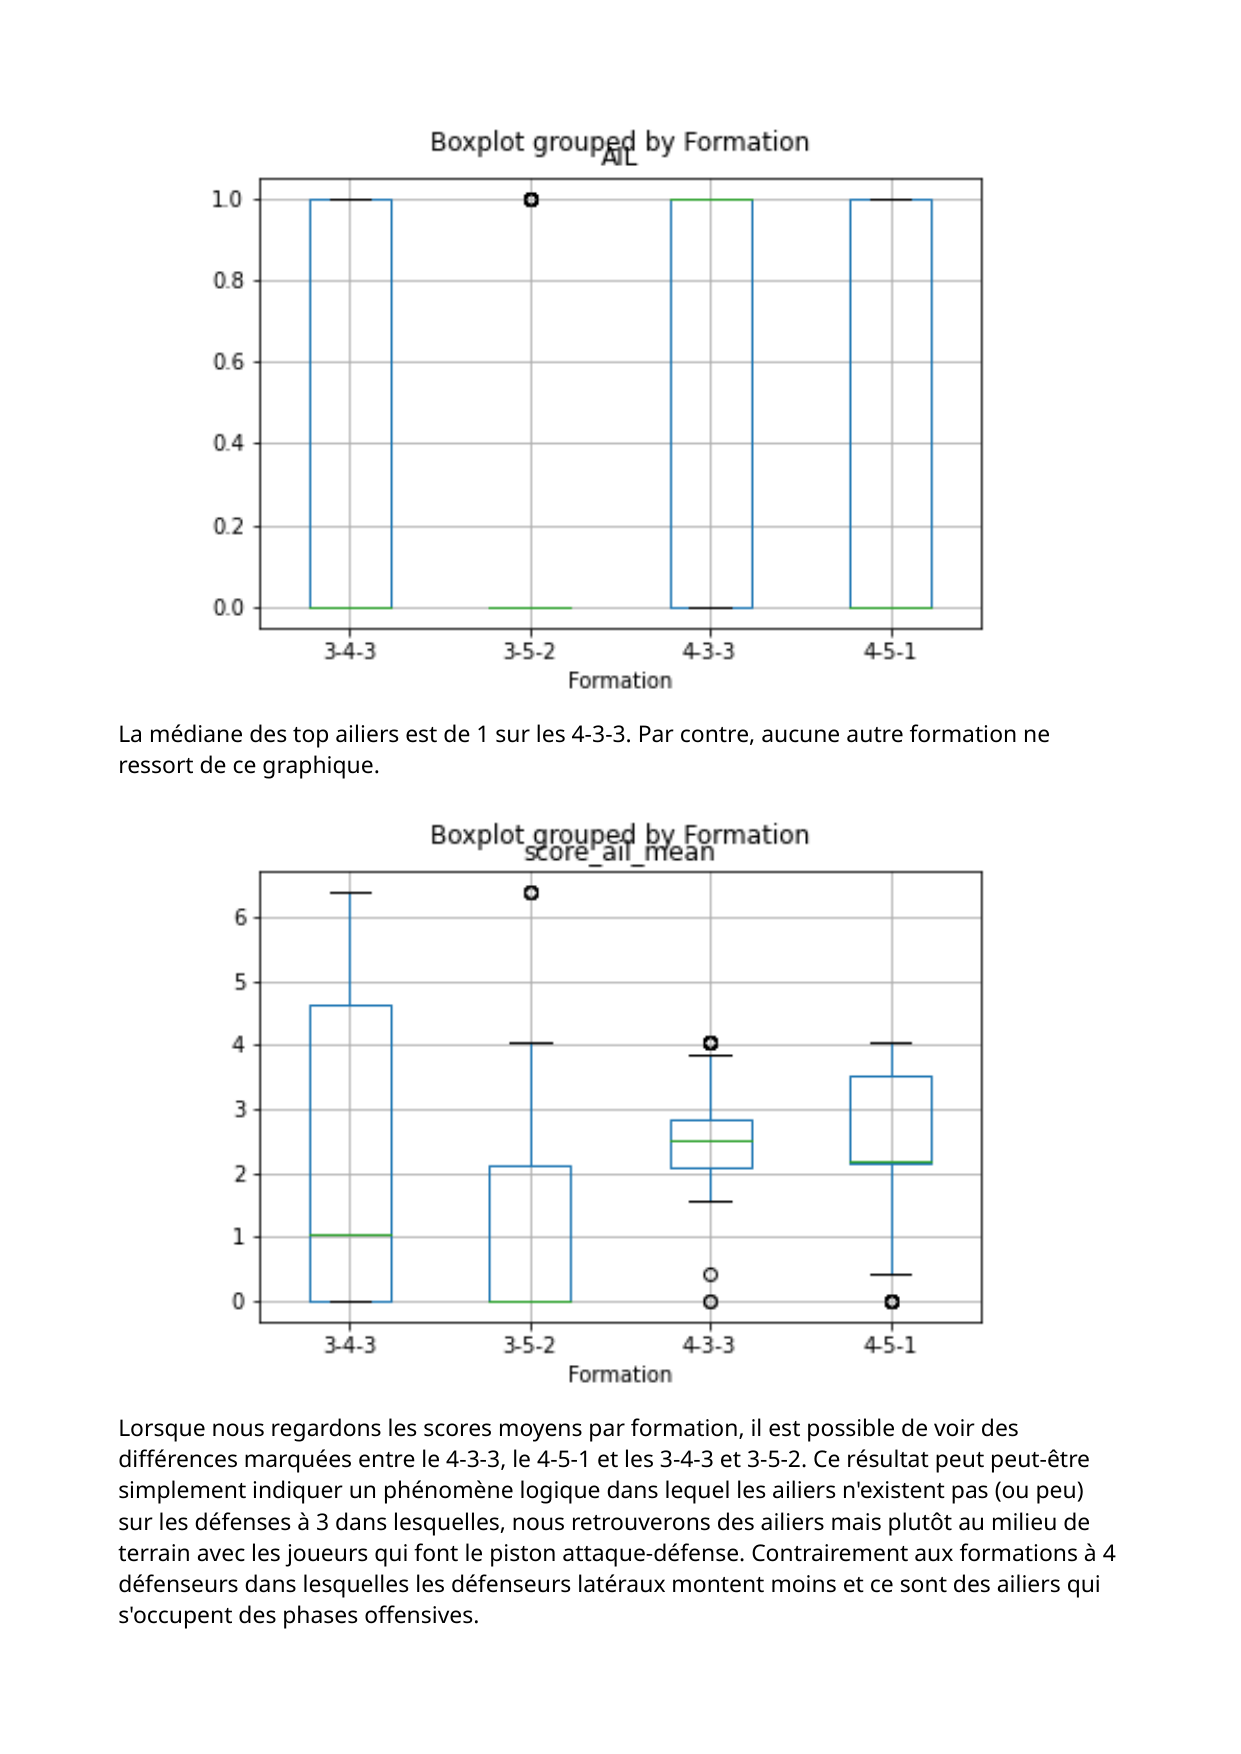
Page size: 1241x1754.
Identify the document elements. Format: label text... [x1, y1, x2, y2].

text La médiane des top ailiers est de 1 sur les 4-3-3. Par contre, aucune autre formation ne ressort de ce graphique. [118, 718, 1122, 781]
text Lorsque nous regardons les scores moyens par formation, il est possible de voir des différences marquées entre le 4-3-3, le 4-5-1 et les 3-4-3 et 3-5-2. Ce résultat peut peut-être simplement indiquer un phénomène logique dans lequel les ailiers n'existent pas (ou peu) sur les défenses à 3 dans lesquelles, nous retrouverons des ailiers mais plutôt au milieu de terrain avec les joueurs qui font le piston attaque-défense. Contrairement aux formations à 4 défenseurs dans lesquelles les défenseurs latéraux montent moins et ce sont des ailiers qui s'occupent des phases offensives. [118, 1412, 1122, 1630]
picture [170, 811, 1071, 1412]
picture [170, 118, 1071, 718]
